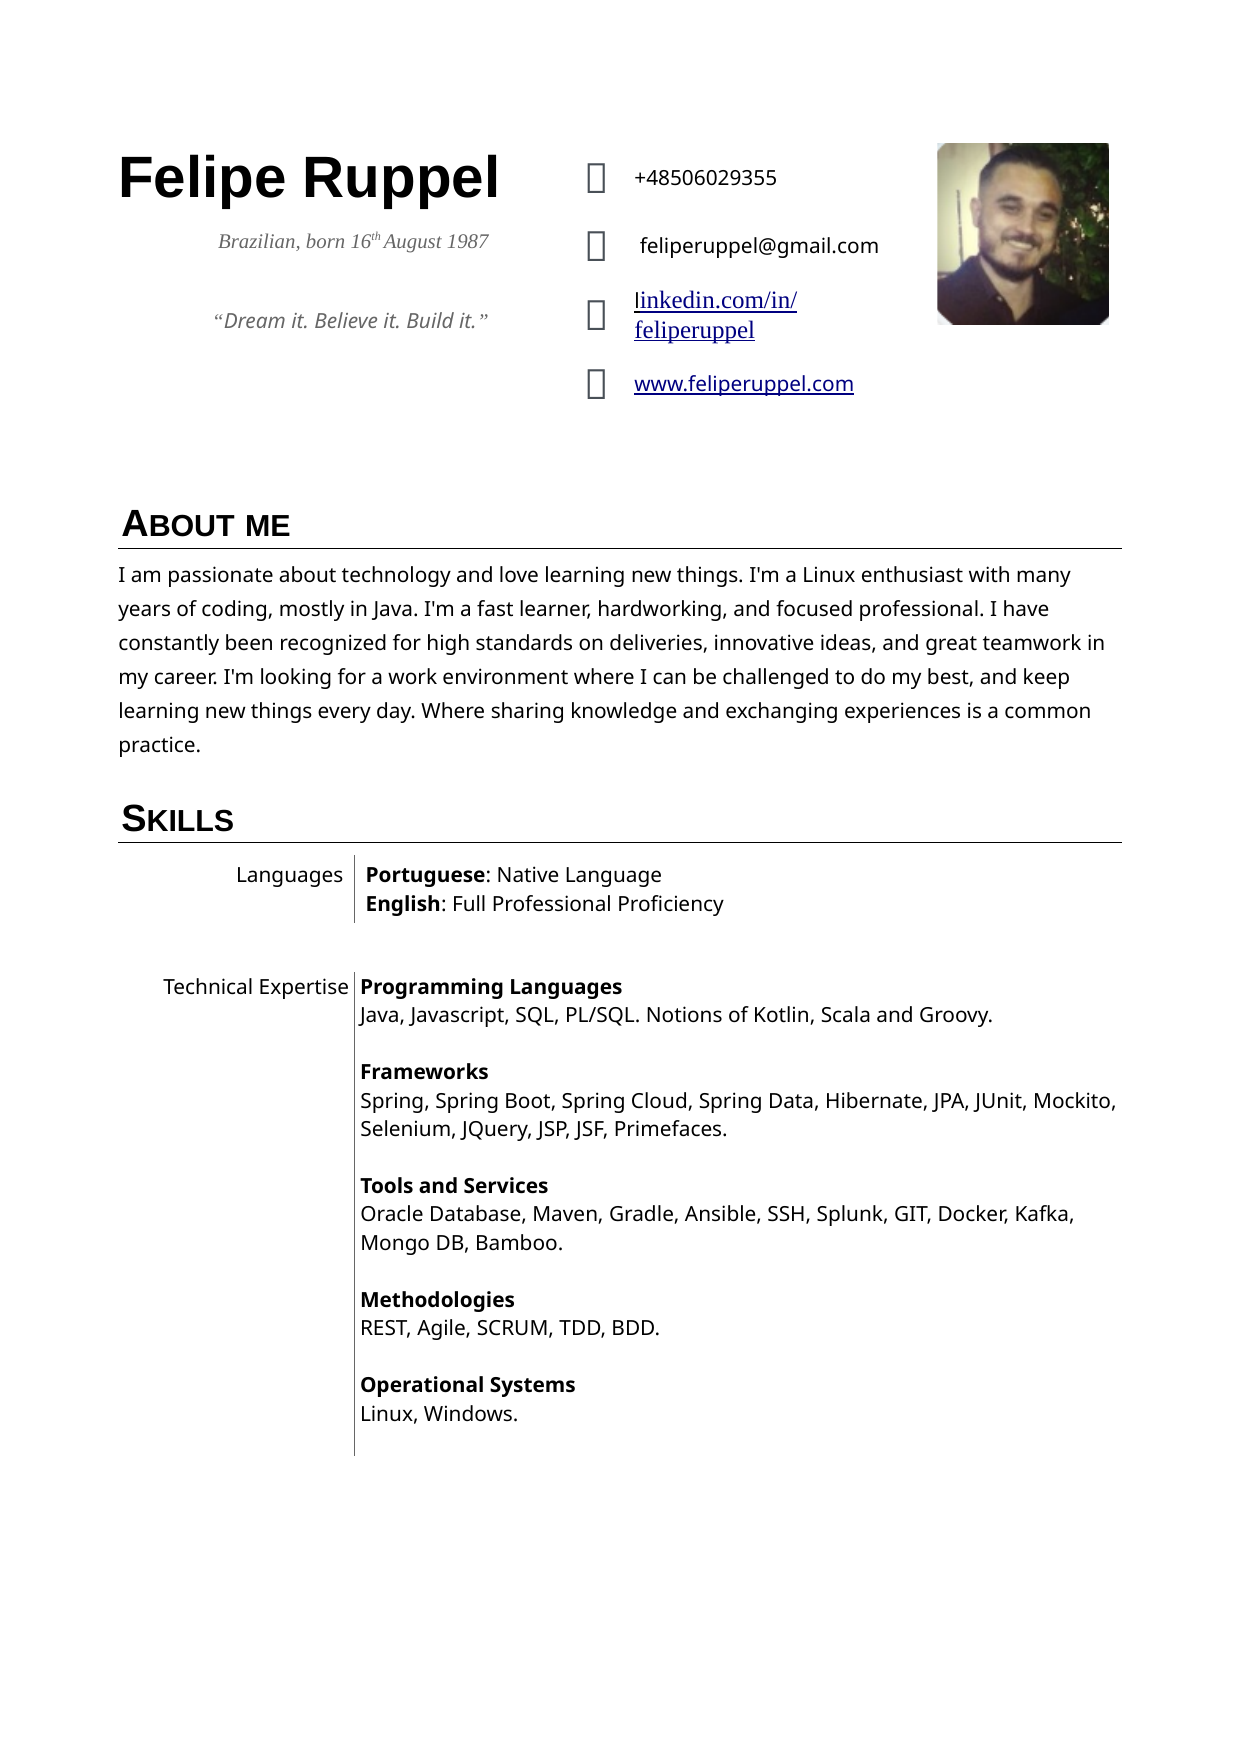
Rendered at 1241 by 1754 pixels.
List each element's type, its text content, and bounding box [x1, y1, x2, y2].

table_cell  [564, 280, 628, 349]
text “Dream it. Believe it. Build it.” [118, 306, 490, 334]
title Felipe Ruppel [118, 143, 561, 210]
table_header  [564, 143, 628, 211]
table_cell www.feliperuppel.com [628, 349, 922, 417]
table_header Technical Expertise [118, 972, 354, 1427]
subtitle Skills [118, 793, 1122, 842]
table_header Programming Languages Java, Javascript, SQL, PL/SQL. Notions of Kotlin, Scala and Groovy. Frameworks Spring, Spring Boot, Spring Cloud, Spring Data, Hibernate, JPA, JUnit, Mockito, Selenium, JQuery, JSP, JSF, Primefaces. Tools and Services Oracle Database, Maven, Gradle, Ansible, SSH, Splunk, GIT, Docker, Kafka, Mongo DB, Bamboo. Methodologies REST, Agile, SCRUM, TDD, BDD. Operational Systems Linux, Windows. [355, 972, 1122, 1427]
table_cell linkedin.com/in/feliperuppel [628, 280, 922, 349]
table_cell  [564, 349, 628, 417]
table_header Languages [118, 855, 354, 923]
table_cell [118, 1427, 354, 1456]
text Brazilian, born 16th August 1987 [118, 223, 490, 254]
text I am passionate about technology and love learning new things. I'm a Linux enthusiast with many years of coding, mostly in Java. I'm a fast learner, hardworking, and focused professional. I have constantly been recognized for high standards on deliveries, innovative ideas, and great teamwork in my career. I'm looking for a work environment where I can be challenged to do my best, and keep learning new things every day. Where sharing knowledge and exchanging experiences is a common practice. [118, 560, 1122, 759]
picture [937, 143, 1109, 325]
subtitle About me [118, 498, 1122, 548]
table_header Portuguese: Native Language English: Full Professional Proficiency [355, 855, 1122, 923]
table_cell [355, 1427, 1122, 1456]
table_header +48506029355 [628, 143, 922, 211]
table_cell  [564, 211, 628, 279]
table_cell feliperuppel@gmail.com [628, 211, 922, 279]
